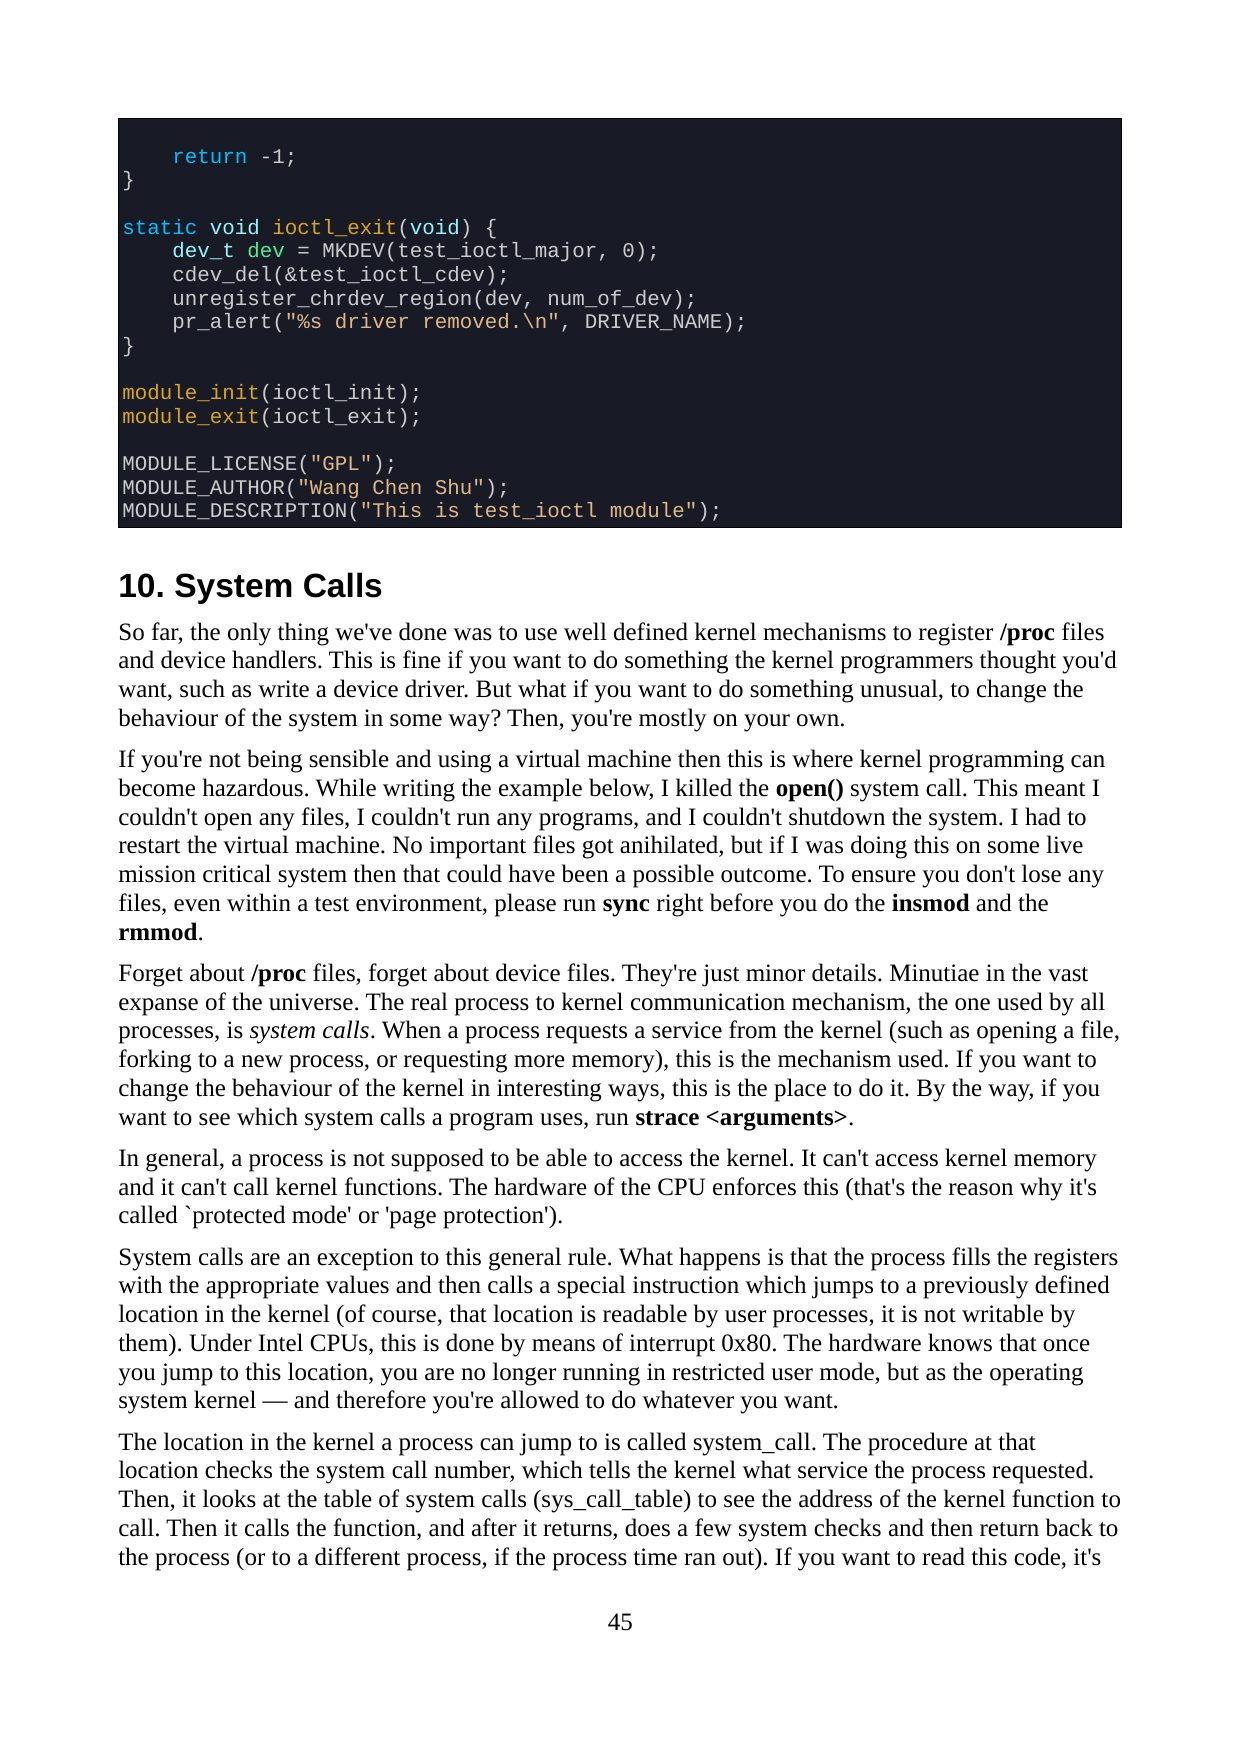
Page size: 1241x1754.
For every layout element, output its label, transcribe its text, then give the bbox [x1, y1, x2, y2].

text module_init(ioctl_init); [119, 378, 1121, 402]
text } [119, 165, 1121, 189]
text static void ioctl_exit(void) { [119, 213, 1121, 236]
text unregister_chrdev_region(dev, num_of_dev); [119, 284, 1121, 307]
text cdev_del(&test_ioctl_cdev); [119, 260, 1121, 284]
text System calls are an exception to this general rule. What happens is that the process fills the registers with the appropriate values and then calls a special instruction which jumps to a previously defined location in the kernel (of course, that location is readable by user processes, it is not writable by them). Under Intel CPUs, this is done by means of interrupt 0x80. The hardware knows that once you jump to this location, you are no longer running in restricted user mode, but as the operating system kernel — and therefore you're allowed to do whatever you want. [118, 1242, 1122, 1414]
subtitle System Calls [118, 565, 1122, 604]
text pr_alert("%s driver removed.\n", DRIVER_NAME); [119, 307, 1121, 331]
text module_exit(ioctl_exit); [119, 402, 1121, 426]
text MODULE_DESCRIPTION("This is test_ioctl module"); [119, 496, 1121, 527]
text In general, a process is not supposed to be able to access the kernel. It can't access kernel memory and it can't call kernel functions. The hardware of the CPU enforces this (that's the reason why it's called `protected mode' or 'page protection'). [118, 1143, 1122, 1229]
text So far, the only thing we've done was to use well defined kernel mechanisms to register /proc files and device handlers. This is fine if you want to do something the kernel programmers thought you'd want, such as write a device driver. But what if you want to do something unusual, to change the behaviour of the system in some way? Then, you're mostly on your own. [118, 617, 1122, 732]
text dev_t dev = MKDEV(test_ioctl_major, 0); [119, 236, 1121, 260]
text Forget about /proc files, forget about device files. They're just minor details. Minutiae in the vast expanse of the universe. The real process to kernel communication mechanism, the one used by all processes, is system calls. When a process requests a service from the kernel (such as opening a file, forking to a new process, or requesting more memory), this is the mechanism used. If you want to change the behaviour of the kernel in interesting ways, this is the place to do it. By the way, if you want to see which system calls a program uses, run strace <arguments>. [118, 958, 1122, 1130]
text If you're not being sensible and using a virtual machine then this is where kernel programming can become hazardous. While writing the example below, I killed the open() system call. This meant I couldn't open any files, I couldn't run any programs, and I couldn't shutdown the system. I had to restart the virtual machine. No important files got anihilated, but if I was doing this on some live mission critical system then that could have been a possible outcome. To ensure you don't lose any files, even within a test environment, please run sync right before you do the insmod and the rmmod. [118, 744, 1122, 945]
text MODULE_AUTHOR("Wang Chen Shu"); [119, 473, 1121, 496]
text } [119, 331, 1121, 354]
text The location in the kernel a process can jump to is called system_call. The procedure at that location checks the system call number, which tells the kernel what service the process requested. Then, it looks at the table of system calls (sys_call_table) to see the address of the kernel function to call. Then it calls the function, and after it returns, does a few system checks and then return back to the process (or to a different process, if the process time ran out). If you want to read this code, it's [118, 1427, 1122, 1570]
text MODULE_LICENSE("GPL"); [119, 449, 1121, 473]
text return -1; [119, 142, 1121, 165]
